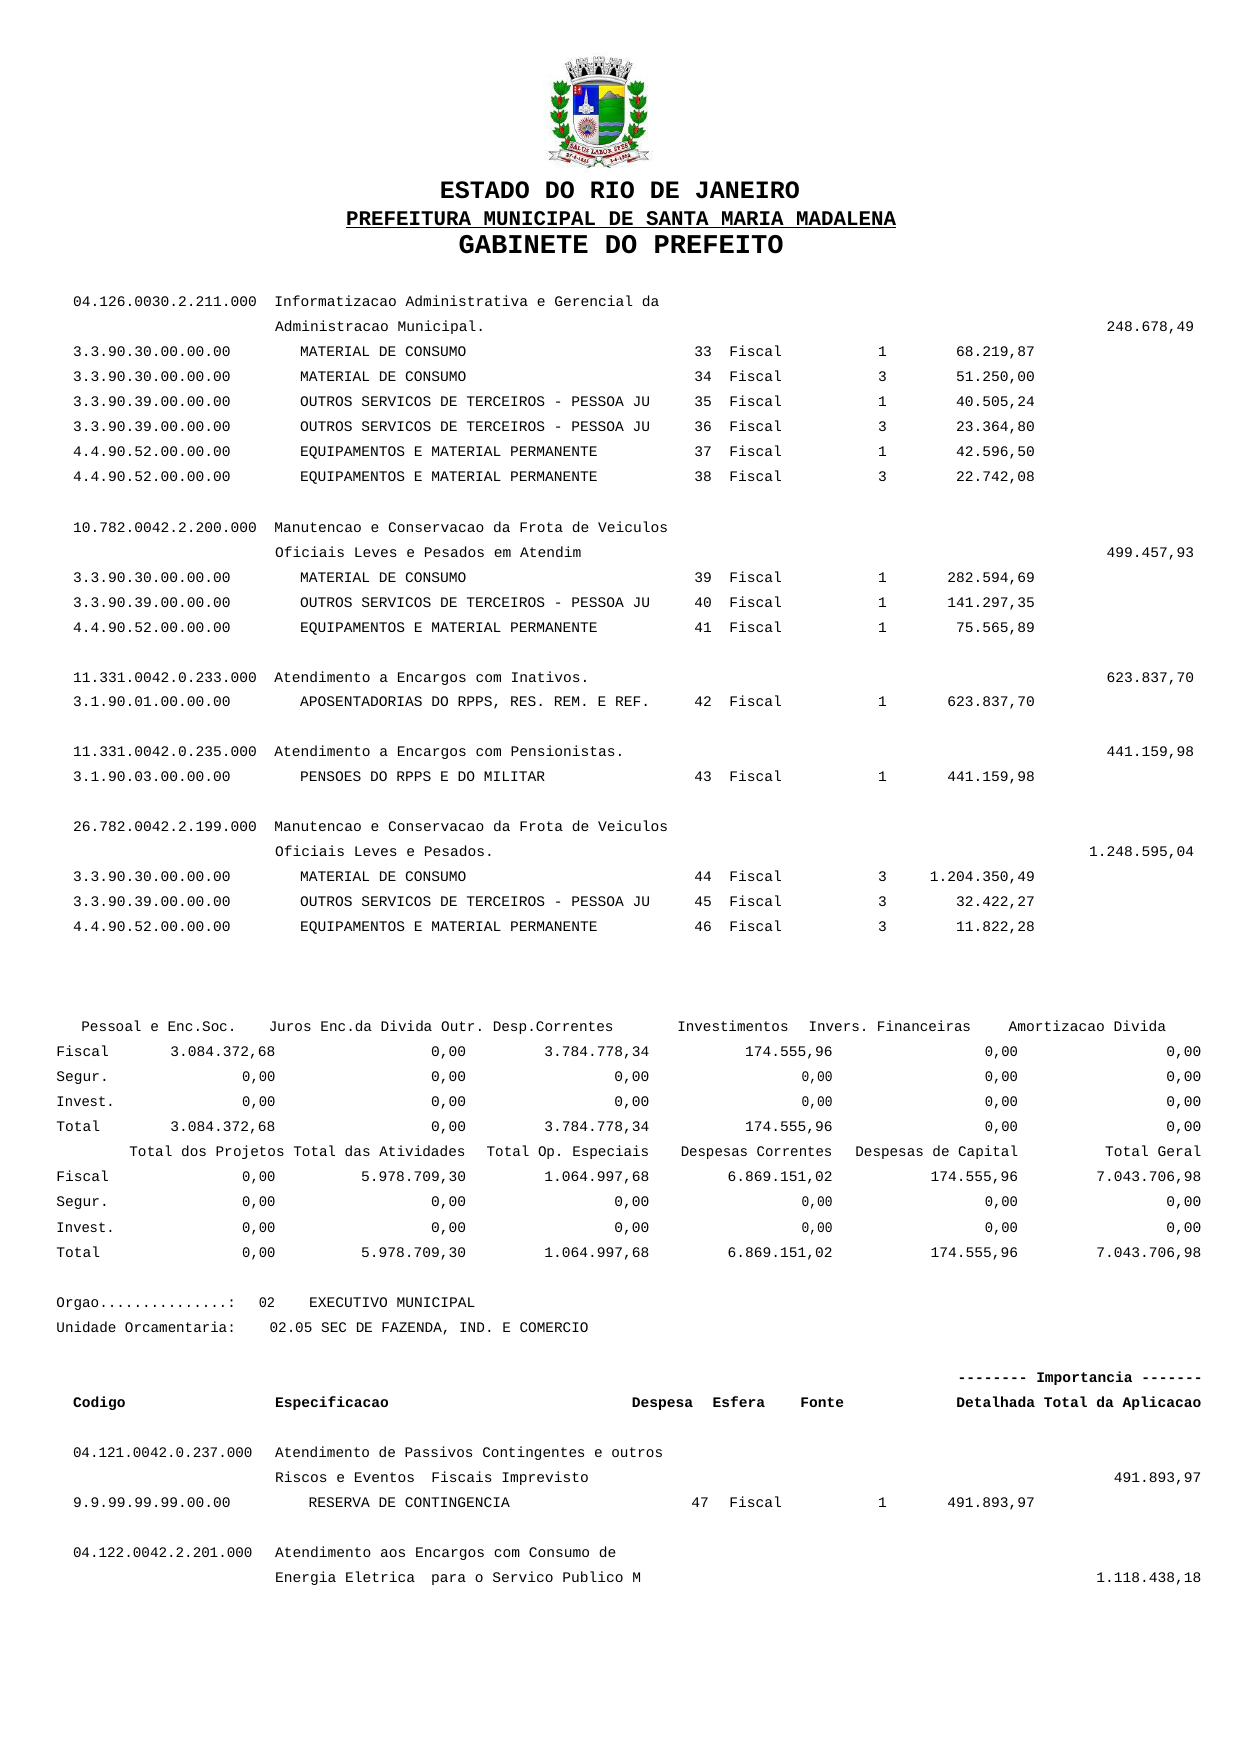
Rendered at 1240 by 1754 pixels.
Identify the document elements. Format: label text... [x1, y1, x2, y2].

table_cell [708, 1210, 792, 1235]
table_cell 0,00 [792, 1060, 844, 1085]
table_cell 1.118.438,18 [1058, 1560, 1202, 1585]
table_cell [677, 535, 717, 560]
table_cell 04.121.0042.0.237.000 [56, 1411, 256, 1460]
table_cell 9.9.99.99.99.00.00 [56, 1485, 239, 1510]
table_cell [1058, 1485, 1202, 1510]
table_cell 1.064.997,68 [475, 1235, 669, 1260]
text GABINETE DO PREFEITO [458, 230, 1202, 260]
table_cell Total Op. Especiais [475, 1135, 669, 1160]
table_header Juros Enc.da Divida Outr. Desp.Correntes [256, 1019, 669, 1035]
table_cell 491.893,97 [1058, 1460, 1202, 1485]
table_cell [975, 1560, 1058, 1585]
table_cell [975, 1460, 1058, 1485]
table_cell 5.978.709,30 [275, 1160, 475, 1185]
table_cell [256, 1335, 275, 1386]
table_cell [792, 1411, 844, 1460]
table_cell [792, 1485, 844, 1510]
table_cell MATERIAL DE CONSUMO [252, 335, 677, 360]
table_cell EQUIPAMENTOS E MATERIAL PERMANENTE [252, 910, 677, 935]
table_cell 0,00 [475, 1085, 669, 1110]
table_cell 3.084.372,68 [117, 1035, 275, 1060]
table_cell [900, 1310, 975, 1335]
table_cell 02 [256, 1260, 275, 1310]
table_cell 1 [825, 585, 900, 610]
table_cell 3 [825, 885, 900, 910]
table_cell 4.4.90.52.00.00.00 [73, 435, 252, 460]
table_cell 47 [669, 1485, 708, 1510]
text ESTADO DO RIO DE JANEIRO [439, 178, 1202, 206]
table_cell [117, 1560, 239, 1585]
table_cell 32.422,27 [900, 885, 1194, 910]
table_cell Fiscal [717, 385, 825, 410]
table_cell [844, 1460, 900, 1485]
table_cell [56, 1335, 117, 1386]
table_cell [669, 1235, 708, 1260]
table_cell [669, 1185, 708, 1210]
table_cell [717, 835, 825, 860]
table_cell 0,00 [240, 1185, 275, 1210]
table_cell [73, 835, 252, 860]
table_header [677, 294, 717, 310]
table_cell [844, 1310, 900, 1335]
table_cell [677, 835, 717, 860]
table_cell Administracao Municipal. [252, 310, 677, 335]
table_cell -------- Importancia ------- [900, 1335, 1202, 1386]
table_cell Segur. [56, 1060, 117, 1085]
table_cell 38 [677, 460, 717, 485]
table_cell [256, 1485, 275, 1510]
table_cell 0,00 [792, 1185, 844, 1210]
table_cell 282.594,69 [900, 560, 1194, 585]
table_cell 34 [677, 360, 717, 385]
table_cell 3.784.778,34 [475, 1110, 669, 1135]
table_cell 1.064.997,68 [475, 1160, 669, 1185]
table_cell 0,00 [975, 1085, 1058, 1110]
table_cell [669, 1110, 708, 1135]
table_cell 11.331.0042.0.235.000 Atendimento a Encargos com Pensionistas. [73, 710, 677, 760]
table_cell [669, 1210, 708, 1235]
table_cell 0,00 [419, 1185, 475, 1210]
table_cell 0,00 [792, 1085, 844, 1110]
table_cell Fiscal [717, 760, 825, 785]
table_cell [900, 1560, 975, 1585]
table_cell Invest. [56, 1085, 117, 1110]
table_cell Unidade Orcamentaria: [56, 1310, 239, 1335]
table_cell [275, 1335, 419, 1386]
table_cell [669, 1411, 708, 1460]
table_cell [900, 1460, 975, 1485]
table_cell Oficiais Leves e Pesados. [252, 835, 677, 860]
table_cell [117, 1335, 239, 1386]
table_cell [844, 1260, 900, 1310]
table_cell [1058, 1310, 1202, 1335]
table_cell Fiscal [56, 1160, 117, 1185]
table_cell 11.331.0042.0.233.000 Atendimento a Encargos com Inativos. [73, 635, 677, 685]
table_cell 5.978.709,30 [275, 1235, 475, 1260]
table_cell OUTROS SERVICOS DE TERCEIROS - PESSOA JU [252, 585, 677, 610]
table_cell 3 [825, 860, 900, 885]
table_cell [117, 1160, 239, 1185]
table_cell 41 [677, 610, 717, 635]
table_cell 1 [825, 610, 900, 635]
table_cell [275, 1110, 419, 1135]
table_cell 36 [677, 410, 717, 435]
table_cell 1 [825, 560, 900, 585]
table_cell [669, 1510, 708, 1560]
table_cell 3 [825, 360, 900, 385]
table_cell [844, 1335, 900, 1386]
table_cell MATERIAL DE CONSUMO [252, 560, 677, 585]
table_cell [240, 1460, 256, 1485]
table_cell 4.4.90.52.00.00.00 [73, 910, 252, 935]
table_cell [717, 785, 825, 835]
table_header Amortizacao Divida [975, 1019, 1202, 1035]
table_cell [975, 1510, 1058, 1560]
table_cell [275, 1060, 419, 1085]
table_cell [677, 785, 717, 835]
table_cell Fiscal [717, 410, 825, 435]
table_cell [1058, 1411, 1202, 1460]
table_cell [708, 1460, 792, 1485]
table_cell [844, 1560, 900, 1585]
table_cell 0,00 [1058, 1085, 1202, 1110]
table_cell [708, 1510, 792, 1560]
table_cell 0,00 [1058, 1185, 1202, 1210]
table_cell EQUIPAMENTOS E MATERIAL PERMANENTE [252, 610, 677, 635]
table_cell [717, 310, 825, 335]
table_cell 43 [677, 760, 717, 785]
table_cell 3.084.372,68 [117, 1110, 275, 1135]
table_cell [256, 1560, 275, 1585]
table_cell [825, 485, 900, 535]
table_cell 7.043.706,98 [1058, 1160, 1202, 1185]
table_cell [117, 1460, 239, 1485]
table_cell Riscos e Eventos [275, 1460, 419, 1485]
table_cell [117, 1060, 239, 1085]
table_cell [419, 1335, 475, 1386]
table_cell OUTROS SERVICOS DE TERCEIROS - PESSOA JU [252, 410, 677, 435]
table_cell [677, 485, 717, 535]
table_cell 6.869.151,02 [708, 1235, 844, 1260]
table_cell 6.869.151,02 [708, 1160, 844, 1185]
table_cell 0,00 [419, 1110, 475, 1135]
table_cell 0,00 [419, 1085, 475, 1110]
table_cell [900, 785, 1194, 835]
table_cell 0,00 [475, 1210, 669, 1235]
table_cell [117, 1085, 239, 1110]
table_cell 3.3.90.39.00.00.00 [73, 385, 252, 410]
table_cell 33 [677, 335, 717, 360]
table_cell 623.837,70 [900, 635, 1194, 685]
table_cell 42 [677, 685, 717, 710]
table_cell 3.784.778,34 [475, 1035, 669, 1060]
table_cell [844, 1110, 900, 1135]
table_cell [708, 1060, 792, 1085]
table_cell [240, 1260, 256, 1310]
table_cell Fiscal [717, 610, 825, 635]
table_cell 248.678,49 [900, 310, 1194, 335]
table_cell EQUIPAMENTOS E MATERIAL PERMANENTE [252, 460, 677, 485]
table_cell 0,00 [419, 1210, 475, 1235]
table_cell 3.3.90.39.00.00.00 [73, 585, 252, 610]
table_cell [275, 1210, 419, 1235]
table_cell MATERIAL DE CONSUMO [252, 360, 677, 385]
table_cell [256, 1460, 275, 1485]
table_cell [900, 485, 1194, 535]
table_cell [708, 1560, 792, 1585]
table_cell [419, 1386, 475, 1411]
table_cell [275, 1035, 419, 1060]
table_cell Especificacao [275, 1386, 419, 1411]
table_cell [669, 1310, 708, 1335]
table_cell [825, 835, 900, 860]
table_cell [825, 310, 900, 335]
table_cell [900, 1110, 975, 1135]
table_cell 0,00 [792, 1210, 844, 1235]
table_cell Atendimento aos Encargos com Consumo de [256, 1510, 669, 1560]
table_cell 0,00 [240, 1235, 275, 1260]
table_cell 3.3.90.30.00.00.00 [73, 860, 252, 885]
table_cell 3.1.90.03.00.00.00 [73, 760, 252, 785]
table_cell 4.4.90.52.00.00.00 [73, 460, 252, 485]
table_cell [844, 1035, 900, 1060]
table_cell [975, 1310, 1058, 1335]
table_cell [669, 1260, 708, 1310]
table_cell [975, 1411, 1058, 1460]
table_cell [73, 310, 252, 335]
table_cell [677, 310, 717, 335]
table_cell [900, 1510, 975, 1560]
table_cell 0,00 [1058, 1210, 1202, 1235]
table_cell [844, 1160, 900, 1185]
table_cell 623.837,70 [900, 685, 1194, 710]
table_cell 35 [677, 385, 717, 410]
table_cell [708, 1411, 792, 1460]
table_cell Atendimento de Passivos Contingentes e outros [256, 1411, 669, 1460]
table_cell Fonte [792, 1386, 844, 1411]
table_cell EQUIPAMENTOS E MATERIAL PERMANENTE [252, 435, 677, 460]
table_cell Despesas de Capital [844, 1135, 1058, 1160]
table_cell [825, 710, 900, 760]
table_cell 46 [677, 910, 717, 935]
table_cell Fiscal [717, 560, 825, 585]
table_cell Fiscal [717, 435, 825, 460]
table_cell 0,00 [240, 1085, 275, 1110]
table_cell [275, 1085, 419, 1110]
table_cell Despesas Correntes [669, 1135, 844, 1160]
table_cell [1058, 1260, 1202, 1310]
table_cell 37 [677, 435, 717, 460]
table_cell [717, 635, 825, 685]
table_header [717, 294, 825, 310]
table_cell [900, 1210, 975, 1235]
table_cell [792, 1460, 844, 1485]
table_cell [708, 1310, 792, 1335]
table_cell 174.555,96 [900, 1235, 1058, 1260]
table_cell Fiscal [717, 860, 825, 885]
table_cell [669, 1160, 708, 1185]
table_cell 0,00 [975, 1035, 1058, 1060]
table_cell 22.742,08 [900, 460, 1194, 485]
table_cell 0,00 [240, 1210, 275, 1235]
table_cell 68.219,87 [900, 335, 1194, 360]
table_cell 1.204.350,49 [900, 860, 1194, 885]
table_cell 141.297,35 [900, 585, 1194, 610]
table_cell 7.043.706,98 [1058, 1235, 1202, 1260]
table_cell Total dos Projetos Total das Atividades [117, 1135, 475, 1160]
table_cell [900, 1185, 975, 1210]
table_cell [240, 1386, 256, 1411]
table_cell 0,00 [1058, 1060, 1202, 1085]
table_cell Orgao...............: [56, 1260, 239, 1310]
table_cell Despesa [475, 1386, 708, 1411]
table_cell 26.782.0042.2.199.000 Manutencao e Conservacao da Frota de Veiculos [73, 785, 677, 835]
table_cell 499.457,93 [900, 535, 1194, 560]
table_cell [792, 1560, 844, 1585]
table_cell Total [56, 1235, 117, 1260]
table_cell 441.159,98 [900, 710, 1194, 760]
table_cell [844, 1386, 900, 1411]
table_cell PENSOES DO RPPS E DO MILITAR [252, 760, 677, 785]
table_cell [117, 1235, 239, 1260]
table_cell [825, 635, 900, 685]
table_header Invers. Financeiras [792, 1019, 975, 1035]
table_cell [792, 1260, 844, 1310]
table_cell [717, 485, 825, 535]
table_cell [792, 1310, 844, 1335]
table_cell 39 [677, 560, 717, 585]
table_cell 04.122.0042.2.201.000 [56, 1510, 256, 1560]
table_cell 40 [677, 585, 717, 610]
table_cell 02.05 SEC DE FAZENDA, IND. E COMERCIO [256, 1310, 669, 1335]
table_cell OUTROS SERVICOS DE TERCEIROS - PESSOA JU [252, 385, 677, 410]
table_cell APOSENTADORIAS DO RPPS, RES. REM. E REF. [252, 685, 677, 710]
table_cell [240, 1310, 256, 1335]
table_cell Fiscal [56, 1035, 117, 1060]
table_cell [708, 1335, 792, 1386]
table_cell 3 [825, 410, 900, 435]
table_cell 3.3.90.39.00.00.00 [73, 410, 252, 435]
table_cell 0,00 [240, 1160, 275, 1185]
table_cell [117, 1210, 239, 1235]
table_cell 0,00 [475, 1185, 669, 1210]
table_cell 1 [825, 335, 900, 360]
table_cell 1 [825, 760, 900, 785]
table_cell [56, 1460, 117, 1485]
table_header Pessoal e Enc.Soc. [56, 1019, 239, 1035]
table_cell [717, 710, 825, 760]
table_cell [717, 535, 825, 560]
table_header Investimentos [669, 1019, 792, 1035]
table_cell 3.3.90.30.00.00.00 [73, 335, 252, 360]
table_header 04.126.0030.2.211.000 Informatizacao Administrativa e Gerencial da [73, 294, 677, 310]
table_cell 1.248.595,04 [900, 835, 1194, 860]
table_cell [900, 1411, 975, 1460]
table_cell [900, 1060, 975, 1085]
table_cell 0,00 [419, 1060, 475, 1085]
table_cell [708, 1260, 792, 1310]
table_cell 23.364,80 [900, 410, 1194, 435]
table_cell 0,00 [975, 1210, 1058, 1235]
table_cell [900, 1085, 975, 1110]
table_cell Detalhada Total da Aplicacao [900, 1386, 1202, 1411]
table_cell Codigo [56, 1386, 239, 1411]
table_cell [1058, 1510, 1202, 1560]
table_cell [677, 710, 717, 760]
table_cell [669, 1085, 708, 1110]
table_cell [669, 1335, 708, 1386]
table_cell 3.1.90.01.00.00.00 [73, 685, 252, 710]
table_cell 0,00 [1058, 1035, 1202, 1060]
table_cell Segur. [56, 1185, 117, 1210]
table_cell [56, 1560, 117, 1585]
table_cell 51.250,00 [900, 360, 1194, 385]
table_cell [275, 1185, 419, 1210]
table_cell [708, 1085, 792, 1110]
table_cell Fiscal [717, 885, 825, 910]
table_cell 75.565,89 [900, 610, 1194, 635]
table_header [900, 294, 1194, 310]
table_cell 1 [844, 1485, 900, 1510]
table_cell 441.159,98 [900, 760, 1194, 785]
table_cell 4.4.90.52.00.00.00 [73, 610, 252, 635]
table_cell 3.3.90.39.00.00.00 [73, 885, 252, 910]
table_cell [73, 535, 252, 560]
table_cell Fiscal [717, 685, 825, 710]
table_cell 491.893,97 [900, 1485, 1058, 1510]
table_header [240, 1019, 256, 1035]
table_cell [825, 535, 900, 560]
table_cell 174.555,96 [708, 1110, 844, 1135]
table_cell Fiscal [708, 1485, 792, 1510]
table_cell RESERVA DE CONTINGENCIA [275, 1485, 669, 1510]
table_cell Fiscais Imprevisto [419, 1460, 669, 1485]
table_cell MATERIAL DE CONSUMO [252, 860, 677, 885]
table_cell [844, 1411, 900, 1460]
table_cell [56, 1135, 117, 1160]
table_cell 174.555,96 [900, 1160, 1058, 1185]
table_cell [475, 1335, 669, 1386]
text PREFEITURA MUNICIPAL DE SANTA MARIA MADALENA [346, 206, 1202, 230]
table_cell 0,00 [975, 1060, 1058, 1085]
table_cell [669, 1460, 708, 1485]
table_cell 44 [677, 860, 717, 885]
table_cell Total [56, 1110, 117, 1135]
table_cell 45 [677, 885, 717, 910]
table_cell EXECUTIVO MUNICIPAL [275, 1260, 475, 1310]
table_cell [677, 635, 717, 685]
table_cell 1 [825, 385, 900, 410]
table_cell 40.505,24 [900, 385, 1194, 410]
table_cell 0,00 [475, 1060, 669, 1085]
table_cell Invest. [56, 1210, 117, 1235]
table_cell [844, 1510, 900, 1560]
table_cell Esfera [708, 1386, 792, 1411]
table_cell 11.822,28 [900, 910, 1194, 935]
table_cell [900, 1260, 975, 1310]
table_cell [844, 1085, 900, 1110]
table_cell Total Geral [1058, 1135, 1202, 1160]
table_cell [669, 1060, 708, 1085]
table_cell [975, 1260, 1058, 1310]
table_cell Fiscal [717, 585, 825, 610]
table_cell Fiscal [717, 910, 825, 935]
table_cell 3.3.90.30.00.00.00 [73, 560, 252, 585]
table_cell [240, 1335, 256, 1386]
table_cell OUTROS SERVICOS DE TERCEIROS - PESSOA JU [252, 885, 677, 910]
table_cell Fiscal [717, 360, 825, 385]
table_cell 174.555,96 [708, 1035, 844, 1060]
table_cell 0,00 [419, 1035, 475, 1060]
table_cell [844, 1185, 900, 1210]
table_cell 3.3.90.30.00.00.00 [73, 360, 252, 385]
table_cell 3 [825, 910, 900, 935]
table_cell [844, 1060, 900, 1085]
table_cell [475, 1260, 669, 1310]
table_cell [900, 1035, 975, 1060]
table_cell [256, 1386, 275, 1411]
table_cell Energia Eletrica [275, 1560, 419, 1585]
table_cell para o Servico Publico M [419, 1560, 669, 1585]
table_cell Fiscal [717, 335, 825, 360]
table_cell 3 [825, 460, 900, 485]
table_cell [669, 1560, 708, 1585]
table_header [825, 294, 900, 310]
table_cell 0,00 [975, 1110, 1058, 1135]
table_cell 1 [825, 685, 900, 710]
table_cell [117, 1185, 239, 1210]
table_cell [240, 1485, 256, 1510]
table_cell 0,00 [975, 1185, 1058, 1210]
table_cell 10.782.0042.2.200.000 Manutencao e Conservacao da Frota de Veiculos [73, 485, 677, 535]
table_cell [844, 1210, 900, 1235]
table_cell [825, 785, 900, 835]
table_cell 1 [825, 435, 900, 460]
table_cell 42.596,50 [900, 435, 1194, 460]
table_cell [792, 1510, 844, 1560]
table_cell [792, 1335, 844, 1386]
table_cell 0,00 [240, 1060, 275, 1085]
table_cell Fiscal [717, 460, 825, 485]
table_cell [240, 1560, 256, 1585]
table_cell Oficiais Leves e Pesados em Atendim [252, 535, 677, 560]
table_cell [708, 1185, 792, 1210]
table_cell [844, 1235, 900, 1260]
table_cell [669, 1035, 708, 1060]
table_cell 0,00 [1058, 1110, 1202, 1135]
